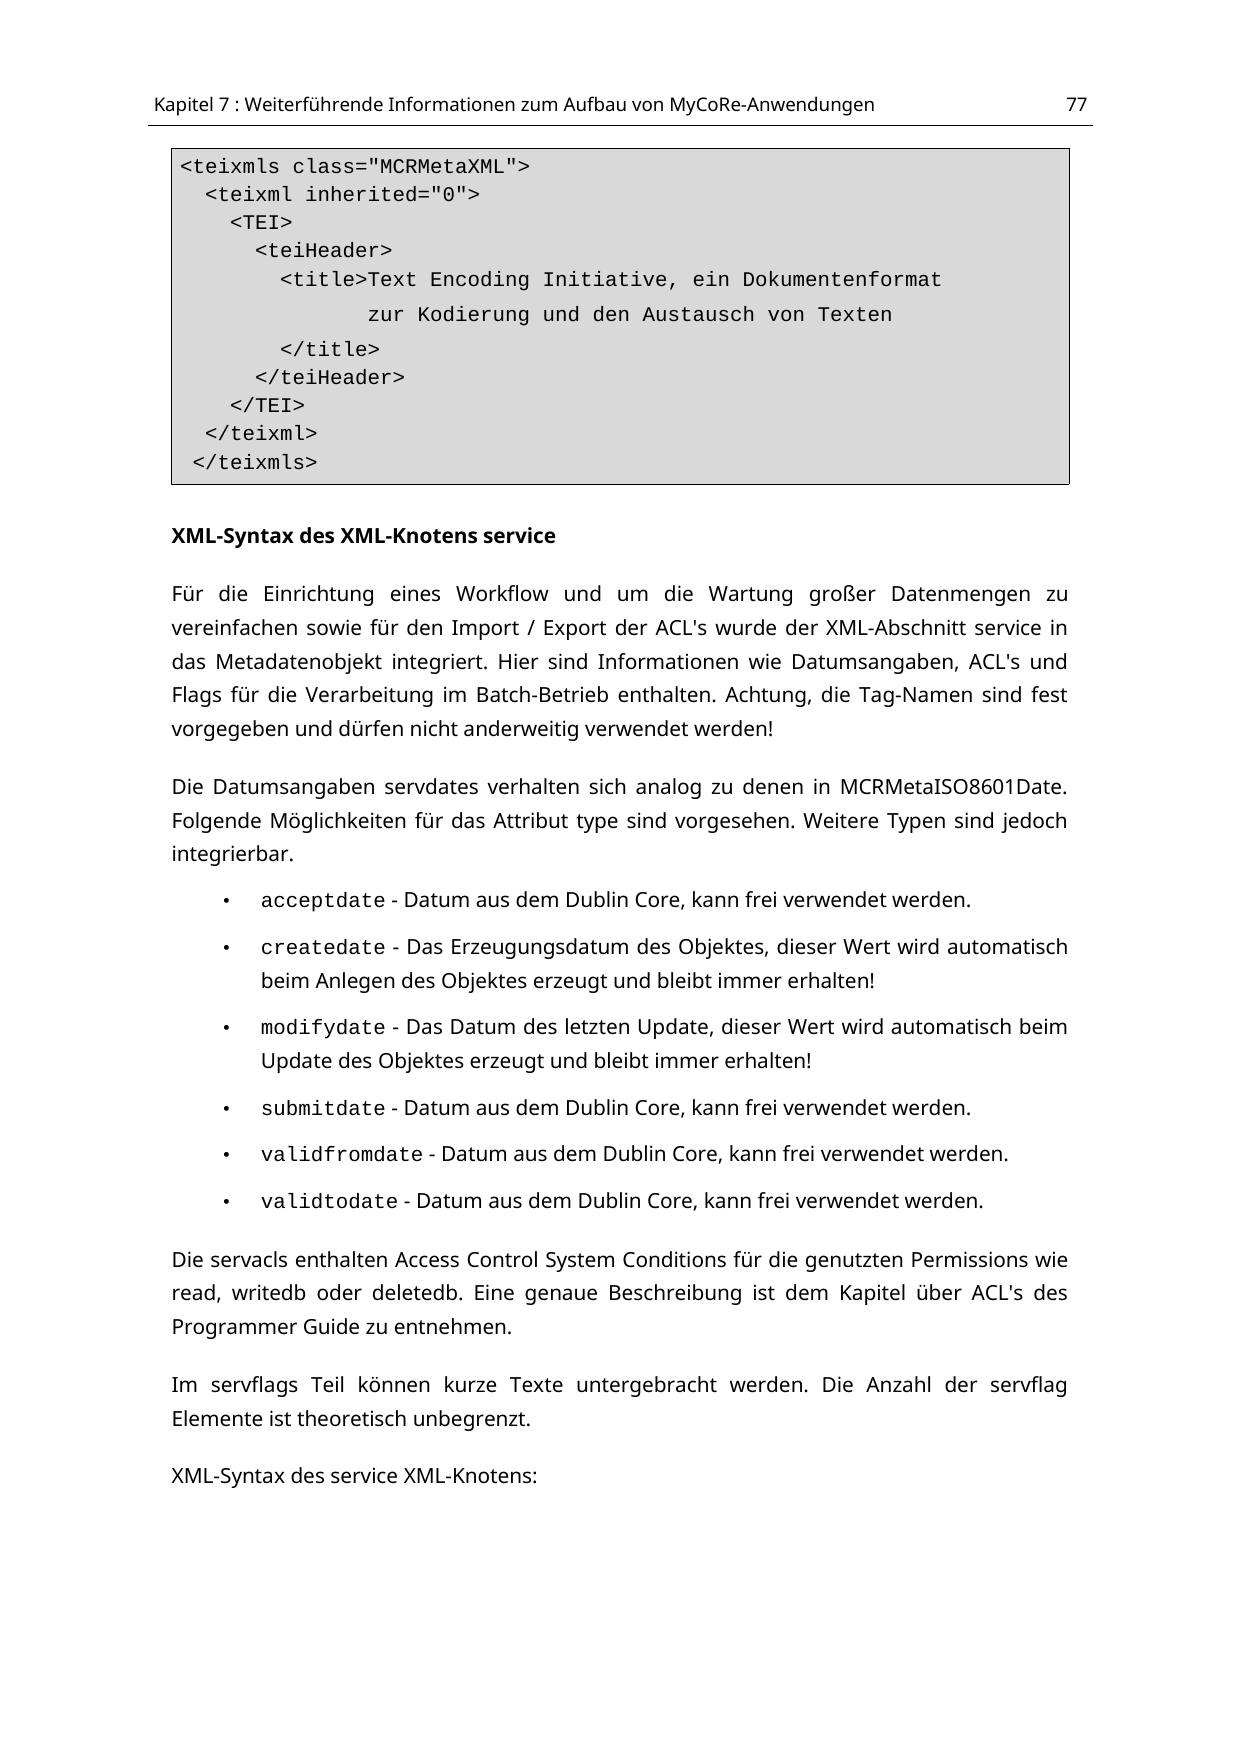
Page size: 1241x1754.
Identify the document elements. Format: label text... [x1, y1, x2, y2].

list acceptdate - Datum aus dem Dublin Core, kann frei verwendet werden. [185, 885, 1069, 914]
text <teixmls class="MCRMetaXML"> <teixml inherited="0"> <TEI> <teiHeader> <title>Text Encoding Initiative, ein Dokumentenformat [172, 149, 1069, 292]
list submitdate - Datum aus dem Dublin Core, kann frei verwendet werden. [185, 1093, 1069, 1121]
text Die Datumsangaben servdates verhalten sich analog zu denen in MCRMetaISO8601Date. Folgende Möglichkeiten für das Attribut type sind vorgesehen. Weitere Typen sind jedoch integrierbar. [171, 772, 1069, 868]
list modifydate - Das Datum des letzten Update, dieser Wert wird automatisch beim Update des Objektes erzeugt und bleibt immer erhalten! [185, 1012, 1069, 1075]
list validtodate - Datum aus dem Dublin Core, kann frei verwendet werden. [185, 1186, 1069, 1215]
text Für die Einrichtung eines Workflow und um die Wartung großer Datenmengen zu vereinfachen sowie für den Import / Export der ACL's wurde der XML-Abschnitt service in das Metadatenobjekt integriert. Hier sind Informationen wie Datumsangaben, ACL's und Flags für die Verarbeitung im Batch-Betrieb enthalten. Achtung, die Tag-Namen sind fest vorgegeben und dürfen nicht anderweitig verwendet werden! [171, 579, 1069, 743]
text zur Kodierung und den Austausch von Texten [172, 296, 1069, 327]
text Im servflags Teil können kurze Texte untergebracht werden. Die Anzahl der servflag Elemente ist theoretisch unbegrenzt. [171, 1370, 1069, 1432]
list validfromdate - Datum aus dem Dublin Core, kann frei verwendet werden. [185, 1139, 1069, 1168]
text </title> </teiHeader> </TEI> </teixml> </teixmls> [172, 331, 1069, 484]
subtitle XML-Syntax des XML-Knotens service [171, 522, 1092, 550]
list createdate - Das Erzeugungsdatum des Objektes, dieser Wert wird automatisch beim Anlegen des Objektes erzeugt und bleibt immer erhalten! [185, 932, 1069, 994]
text XML-Syntax des service XML-Knotens: [171, 1461, 1069, 1489]
text Die servacls enthalten Access Control System Conditions für die genutzten Permissions wie read, writedb oder deletedb. Eine genaue Beschreibung ist dem Kapitel über ACL's des Programmer Guide zu entnehmen. [171, 1245, 1069, 1341]
